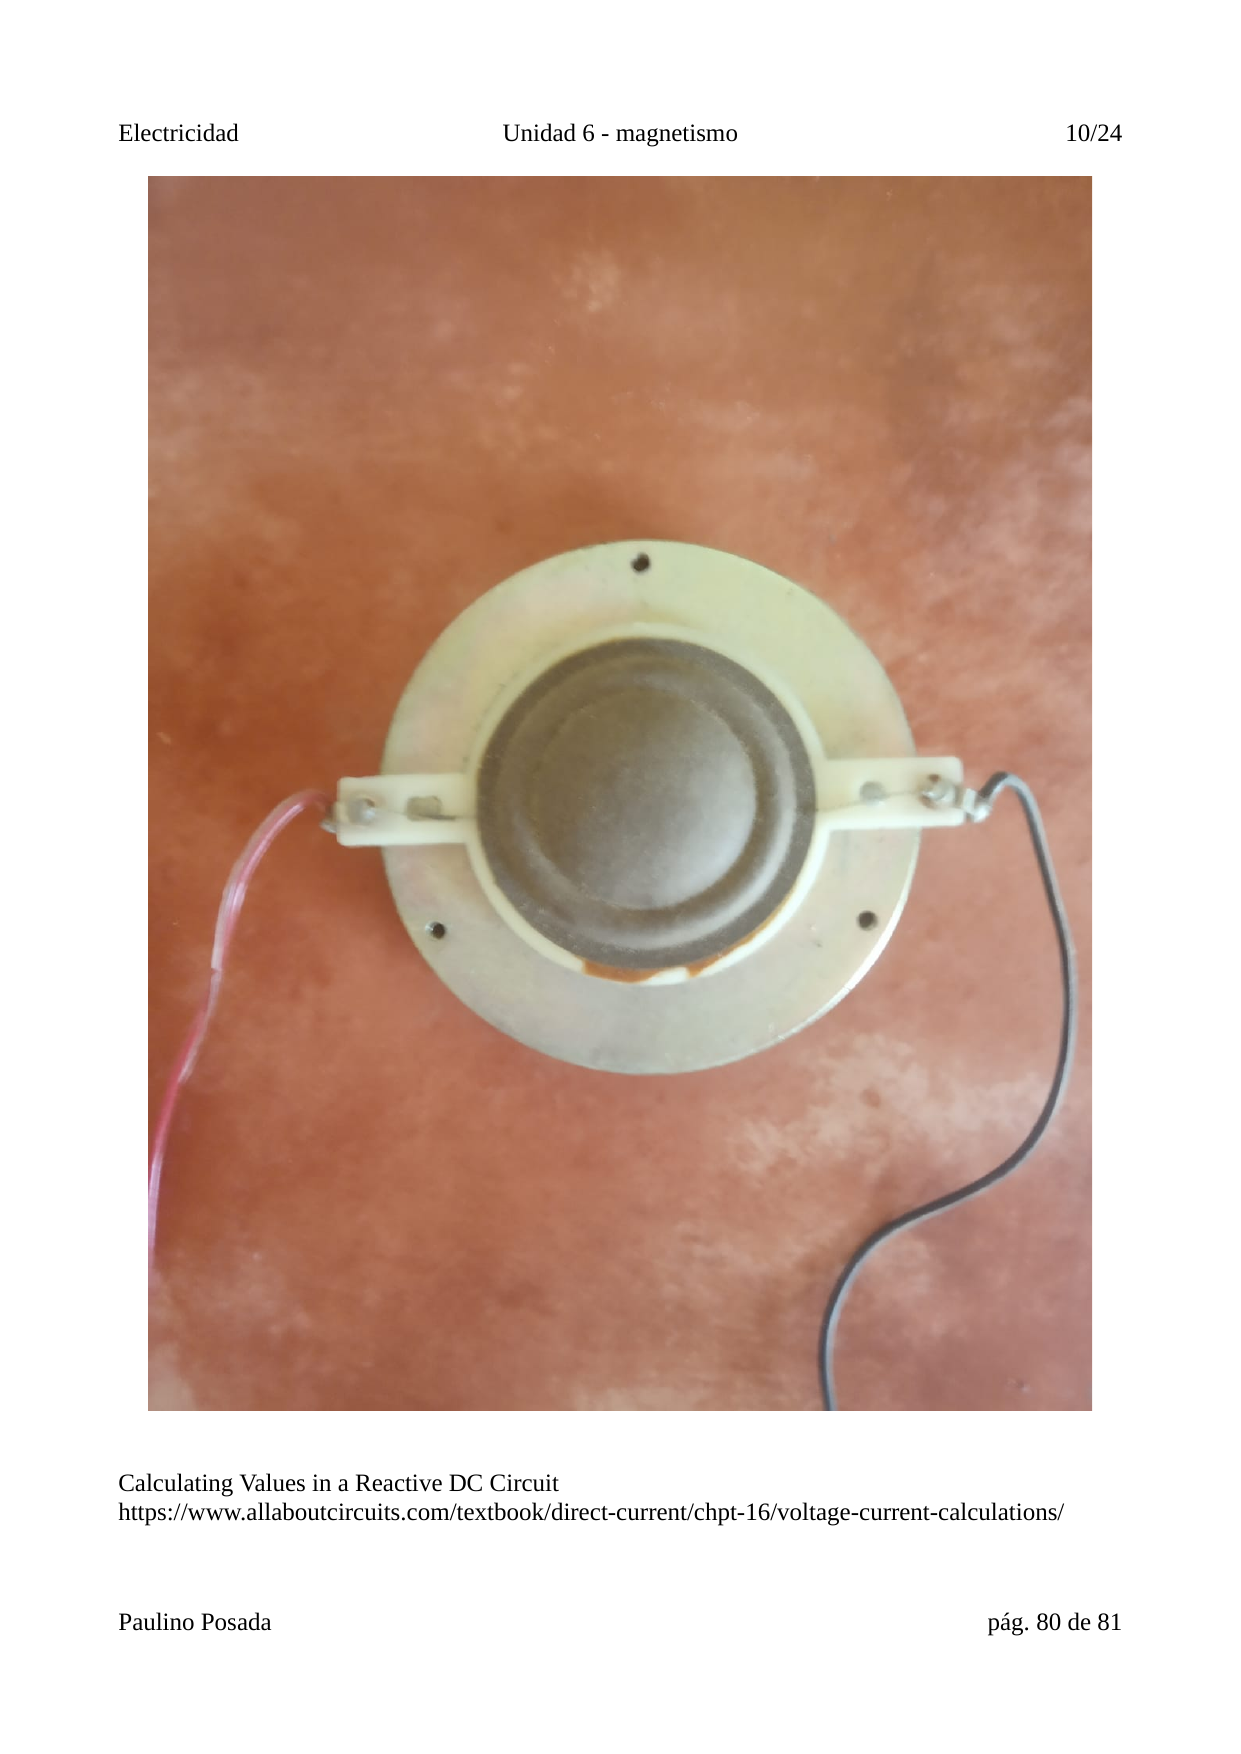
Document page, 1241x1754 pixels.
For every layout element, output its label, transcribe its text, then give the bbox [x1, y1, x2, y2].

picture [148, 176, 1093, 1411]
text Calculating Values in a Reactive DC Circuit [118, 1468, 1122, 1497]
text https://www.allaboutcircuits.com/textbook/direct-current/chpt-16/voltage-current-calculations/ [118, 1497, 1122, 1526]
